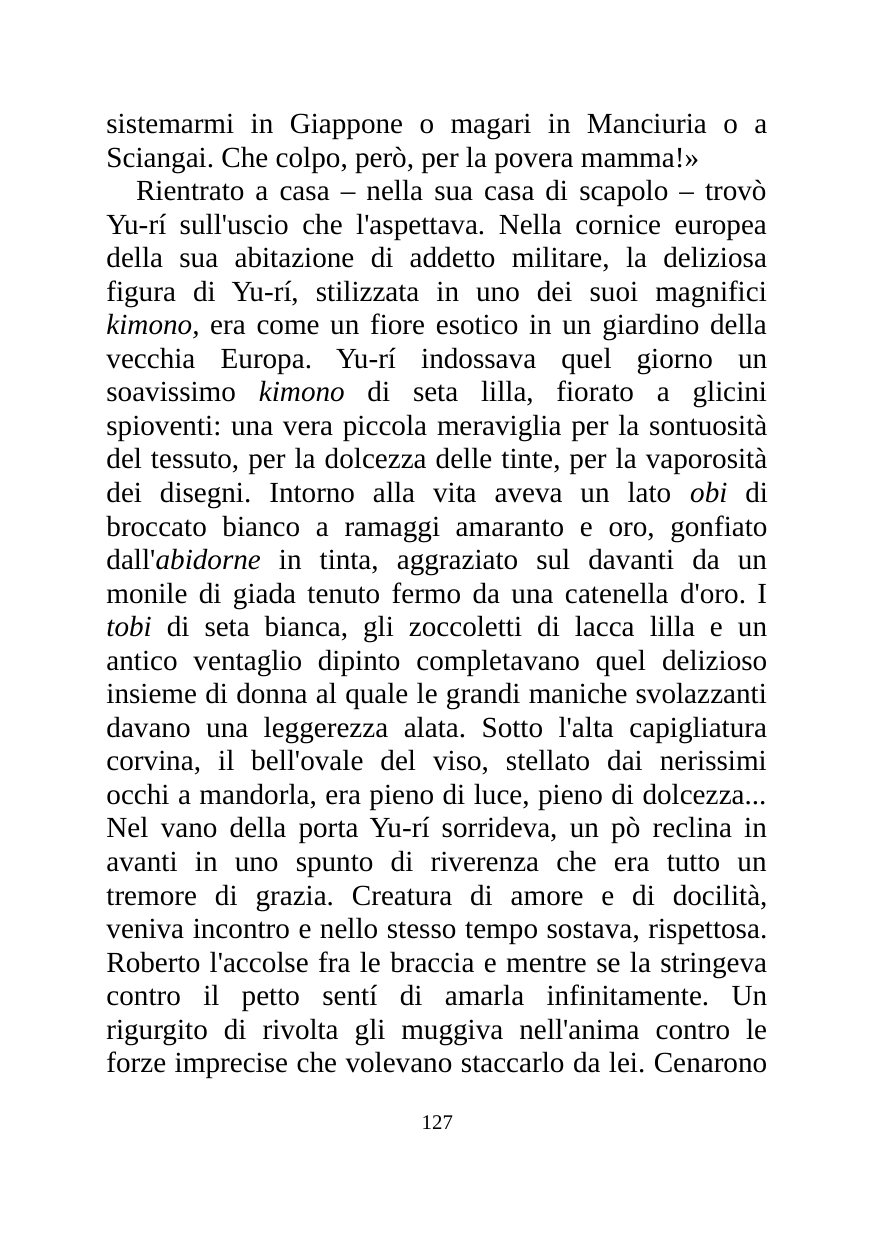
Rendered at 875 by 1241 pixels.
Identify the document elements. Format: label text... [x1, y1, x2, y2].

text Rientrato a casa – nella sua casa di scapolo – trovò Yu-rí sull'uscio che l'aspettava. Nella cornice europea della sua abitazione di addetto militare, la deliziosa figura di Yu-rí, stilizzata in uno dei suoi magnifici kimono, era come un fiore esotico in un giardino della vecchia Europa. Yu-rí indossava quel giorno un soavissimo kimono di seta lilla, fiorato a glicini spioventi: una vera piccola meraviglia per la sontuosità del tessuto, per la dolcezza delle tinte, per la vaporosità dei disegni. Intorno alla vita aveva un lato obi di broccato bianco a ramaggi amaranto e oro, gonfiato dall'abidorne in tinta, aggraziato sul davanti da un monile di giada tenuto fermo da una catenella d'oro. I tobi di seta bianca, gli zoccoletti di lacca lilla e un antico ventaglio dipinto completavano quel delizioso insieme di donna al quale le grandi maniche svolazzanti davano una leggerezza alata. Sotto l'alta capigliatura corvina, il bell'ovale del viso, stellato dai nerissimi occhi a mandorla, era pieno di luce, pieno di dolcezza... Nel vano della porta Yu-rí sorrideva, un pò reclina in avanti in uno spunto di riverenza che era tutto un tremore di grazia. Creatura di amore e di docilità, veniva incontro e nello stesso tempo sostava, rispettosa. Roberto l'accolse fra le braccia e mentre se la stringeva contro il petto sentí di amarla infinitamente. Un rigurgito di rivolta gli muggiva nell'anima contro le forze imprecise che volevano staccarlo da lei. Cenarono [106, 173, 768, 1079]
text sistemarmi in Giappone o magari in Manciuria o a Sciangai. Che colpo, però, per la povera mamma!» [106, 106, 768, 173]
